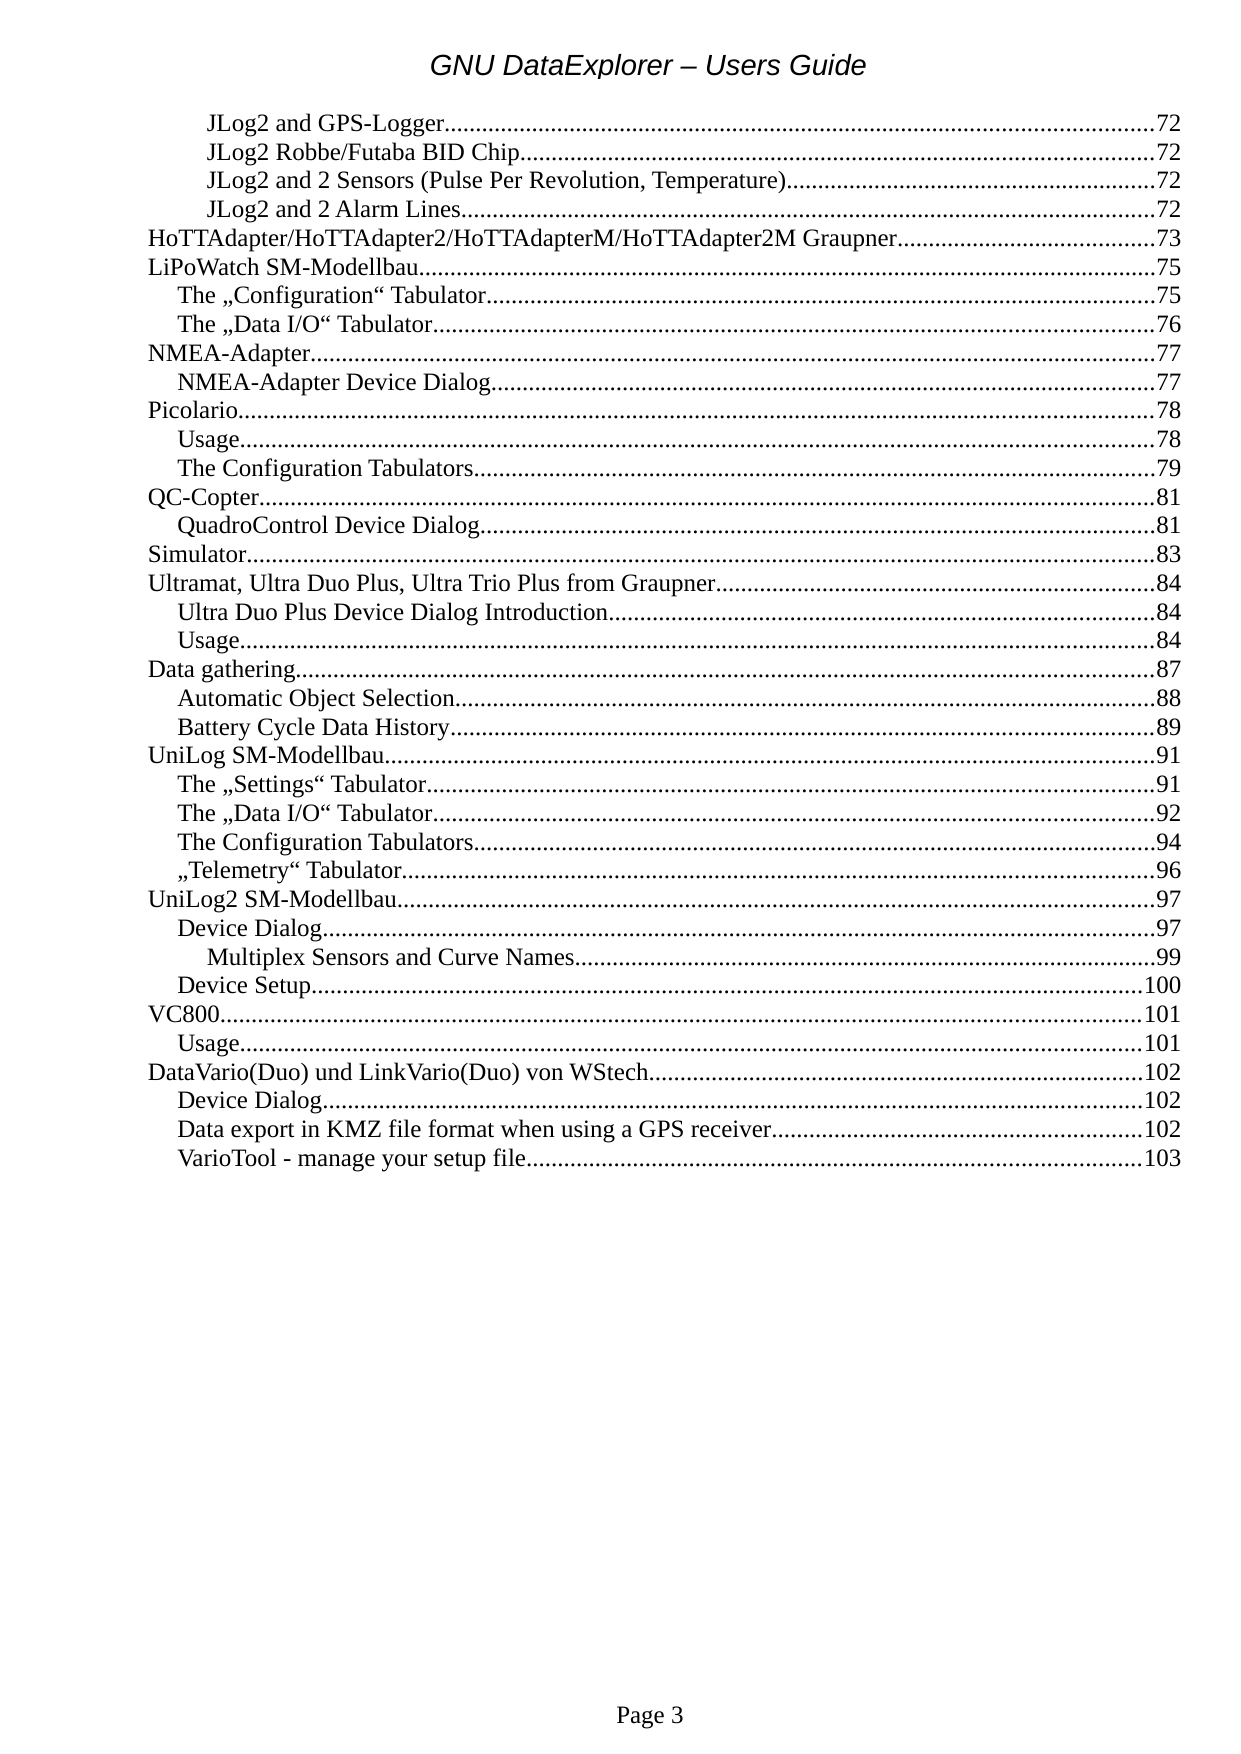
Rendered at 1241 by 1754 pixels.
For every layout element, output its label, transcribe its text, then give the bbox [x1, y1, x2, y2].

text UniLog SM-Modellbau 91 [148, 740, 1181, 769]
text Usage 84 [177, 625, 1181, 654]
text The Configuration Tabulators 94 [177, 827, 1181, 855]
text JLog2 and 2 Sensors (Pulse Per Revolution, Temperature) 72 [207, 165, 1181, 194]
text UniLog2 SM-Modellbau 97 [148, 884, 1181, 913]
text Picolario 78 [148, 395, 1181, 424]
text The „Settings“ Tabulator 91 [177, 769, 1181, 798]
text The „Data I/O“ Tabulator 76 [177, 309, 1181, 338]
text Device Dialog 97 [177, 913, 1181, 942]
text Automatic Object Selection 88 [177, 683, 1181, 712]
text The „Configuration“ Tabulator 75 [177, 280, 1181, 309]
text Battery Cycle Data History 89 [177, 712, 1181, 740]
text JLog2 and 2 Alarm Lines 72 [207, 194, 1181, 223]
text JLog2 Robbe/Futaba BID Chip 72 [207, 137, 1181, 165]
text NMEA-Adapter Device Dialog 77 [177, 367, 1181, 395]
text Data gathering 87 [148, 654, 1181, 683]
text VarioTool - manage your setup file 103 [177, 1143, 1181, 1172]
text Multiplex Sensors and Curve Names 99 [207, 942, 1181, 970]
text Usage 101 [177, 1028, 1181, 1057]
text Simulator 83 [148, 539, 1181, 568]
text Data export in KMZ file format when using a GPS receiver 102 [177, 1114, 1181, 1143]
text NMEA-Adapter 77 [148, 338, 1181, 367]
text LiPoWatch SM-Modellbau 75 [148, 252, 1181, 280]
text QC-Copter 81 [148, 482, 1181, 510]
text „Telemetry“ Tabulator 96 [177, 855, 1181, 884]
text Device Dialog 102 [177, 1085, 1181, 1114]
text DataVario(Duo) und LinkVario(Duo) von WStech 102 [148, 1057, 1181, 1085]
text The „Data I/O“ Tabulator 92 [177, 798, 1181, 827]
text HoTTAdapter/HoTTAdapter2/HoTTAdapterM/HoTTAdapter2M Graupner 73 [148, 223, 1181, 252]
text Ultramat, Ultra Duo Plus, Ultra Trio Plus from Graupner 84 [148, 568, 1181, 597]
text Ultra Duo Plus Device Dialog Introduction 84 [177, 597, 1181, 625]
text The Configuration Tabulators 79 [177, 453, 1181, 482]
text JLog2 and GPS-Logger 72 [207, 108, 1181, 137]
text Device Setup 100 [177, 970, 1181, 999]
text Usage 78 [177, 424, 1181, 453]
text QuadroControl Device Dialog 81 [177, 510, 1181, 539]
text VC800 101 [148, 999, 1181, 1028]
